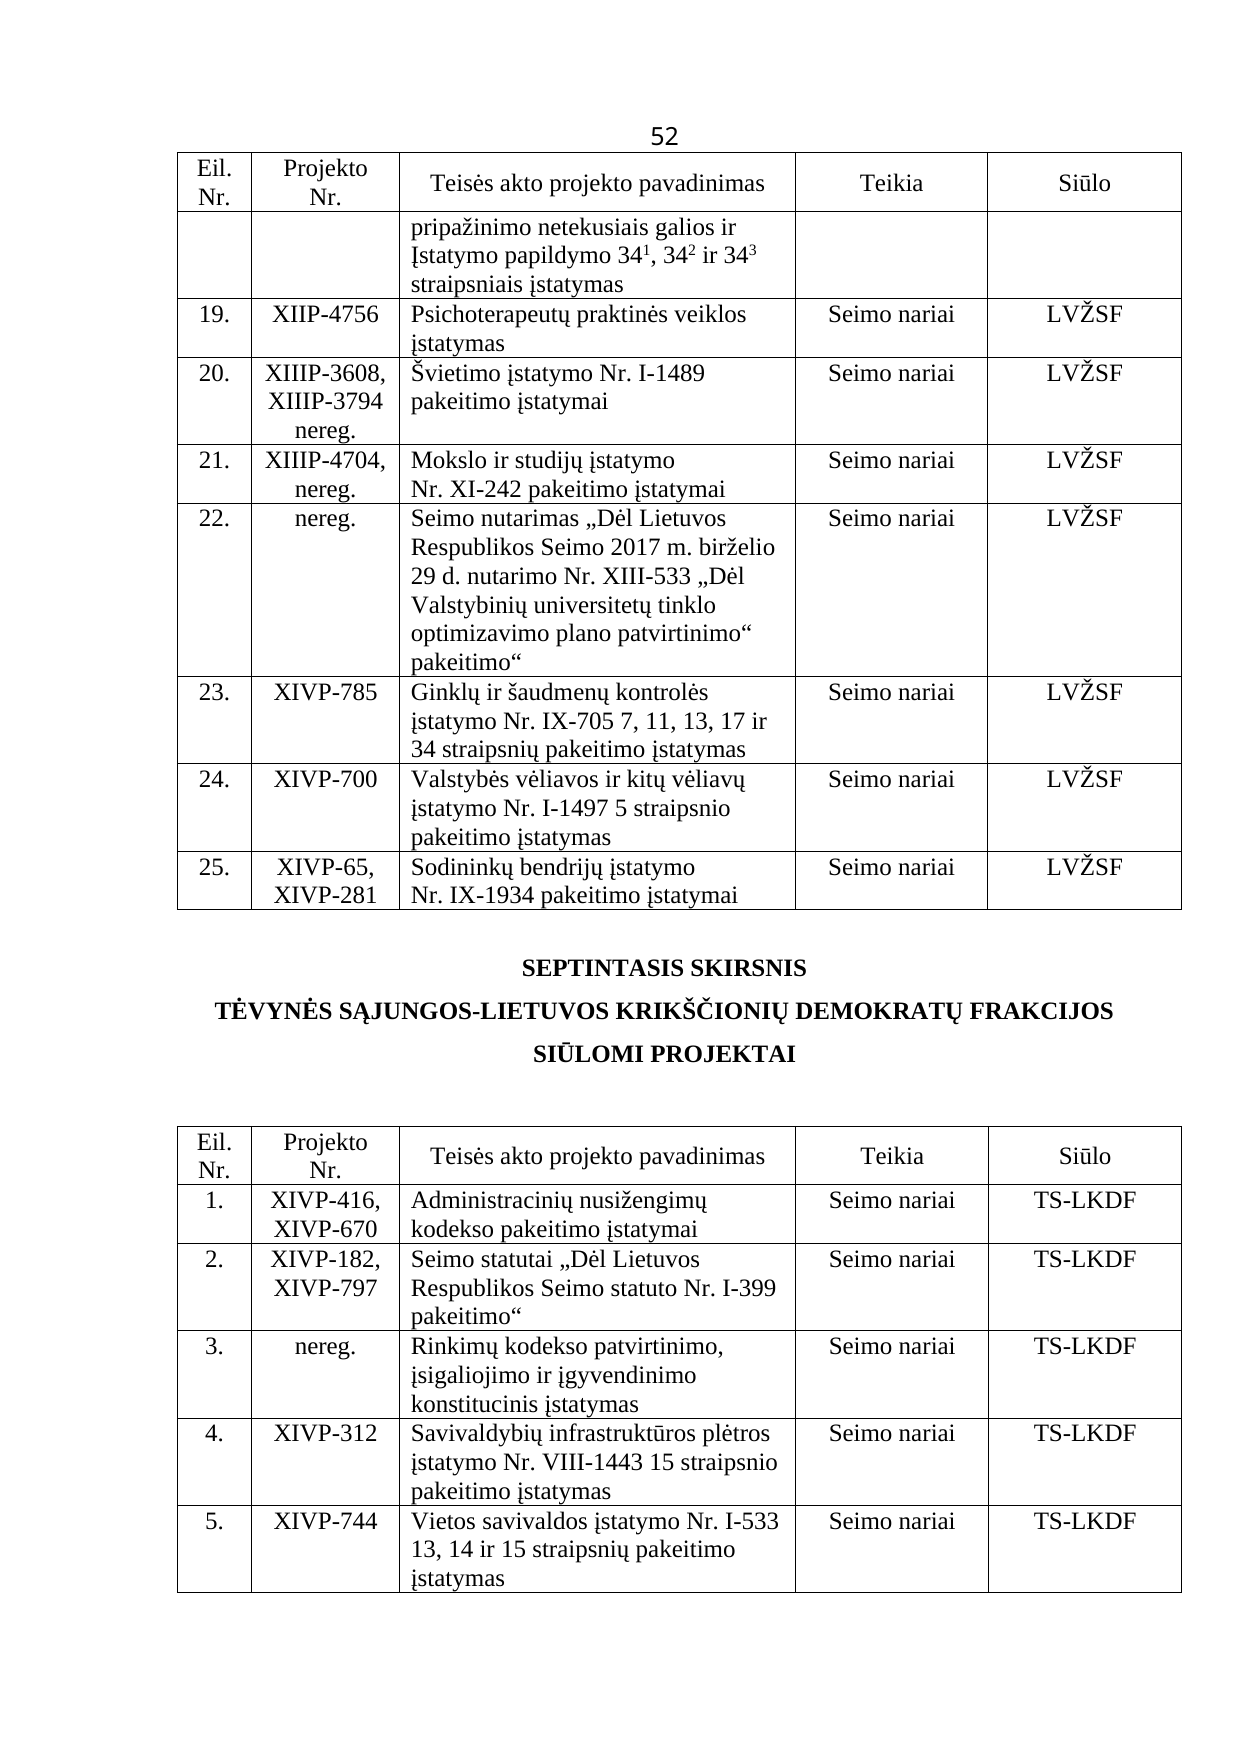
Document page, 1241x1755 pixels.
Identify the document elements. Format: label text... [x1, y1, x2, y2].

table_cell XIVP-312 [252, 1419, 399, 1505]
table_cell Sodininkų bendrijų įstatymo Nr. IX-1934 pakeitimo įstatymai [400, 852, 795, 909]
table_cell 3. [178, 1331, 251, 1417]
table_cell LVŽSF [988, 852, 1181, 909]
table_cell Seimo nariai [796, 1506, 988, 1592]
table_header Teisės akto projekto pavadinimas [400, 1127, 795, 1184]
table_cell Rinkimų kodekso patvirtinimo, įsigaliojimo ir įgyvendinimo konstitucinis įstatymas [400, 1331, 795, 1417]
table_cell TS-LKDF [989, 1185, 1181, 1243]
table_cell LVŽSF [988, 764, 1181, 851]
table_cell nereg. [252, 504, 399, 676]
table_cell Seimo nutarimas „Dėl Lietuvos Respublikos Seimo 2017 m. birželio 29 d. nutarimo Nr. XIII-533 „Dėl Valstybinių universitetų tinklo optimizavimo plano patvirtinimo“ pakeitimo“ [400, 504, 795, 676]
table_header Eil. Nr. [178, 153, 251, 211]
table_cell Seimo nariai [796, 1244, 988, 1330]
table_cell XIVP-65, XIVP-281 [252, 852, 399, 909]
table_cell 4. [178, 1419, 251, 1505]
table_cell TS-LKDF [989, 1506, 1181, 1592]
table_header Teikia [796, 1127, 988, 1184]
table_cell LVŽSF [988, 677, 1181, 763]
table_cell XIVP-416, XIVP-670 [252, 1185, 399, 1243]
table_cell [252, 212, 399, 298]
table_cell XIIP-4756 [252, 299, 399, 357]
table_cell Švietimo įstatymo Nr. I-1489 pakeitimo įstatymai [400, 358, 795, 444]
table_cell Psichoterapeutų praktinės veiklos įstatymas [400, 299, 795, 357]
table_cell Seimo nariai [796, 852, 987, 909]
table_cell TS-LKDF [989, 1244, 1181, 1330]
table_cell [796, 212, 987, 298]
table_cell XIIIP-4704, nereg. [252, 445, 399, 502]
table_cell 19. [178, 299, 251, 357]
table_cell Seimo nariai [796, 445, 987, 502]
table_cell LVŽSF [988, 358, 1181, 444]
table_cell Seimo nariai [796, 764, 987, 851]
table_cell XIVP-744 [252, 1506, 399, 1592]
table_cell Valstybės vėliavos ir kitų vėliavų įstatymo Nr. I-1497 5 straipsnio pakeitimo įstatymas [400, 764, 795, 851]
table_cell XIVP-182, XIVP-797 [252, 1244, 399, 1330]
table_cell 1. [178, 1185, 251, 1243]
table_cell Ginklų ir šaudmenų kontrolės įstatymo Nr. IX-705 7, 11, 13, 17 ir 34 straipsnių pakeitimo įstatymas [400, 677, 795, 763]
table_header Teikia [796, 153, 987, 211]
table_cell Seimo nariai [796, 358, 987, 444]
table_header Projekto Nr. [252, 1127, 399, 1184]
table_cell Vietos savivaldos įstatymo Nr. I-533 13, 14 ir 15 straipsnių pakeitimo įstatymas [400, 1506, 795, 1592]
table_cell 2. [178, 1244, 251, 1330]
table_header Teisės akto projekto pavadinimas [400, 153, 795, 211]
table_cell nereg. [252, 1331, 399, 1417]
table_cell [988, 212, 1181, 298]
table_header Projekto Nr. [252, 153, 399, 211]
table_cell Seimo nariai [796, 299, 987, 357]
table_cell Seimo statutai „Dėl Lietuvos Respublikos Seimo statuto Nr. I-399 pakeitimo“ [400, 1244, 795, 1330]
table_header Eil. Nr. [178, 1127, 251, 1184]
table_cell [178, 212, 251, 298]
table_cell pripažinimo netekusiais galios ir Įstatymo papildymo 341, 342 ir 343 straipsniais įstatymas [400, 212, 795, 298]
table_cell 22. [178, 504, 251, 676]
table_cell XIVP-700 [252, 764, 399, 851]
table_cell XIIIP-3608, XIIIP-3794 nereg. [252, 358, 399, 444]
table_cell 24. [178, 764, 251, 851]
table_header Siūlo [988, 153, 1181, 211]
table_header Siūlo [989, 1127, 1181, 1184]
table_cell XIVP-785 [252, 677, 399, 763]
table_cell Seimo nariai [796, 504, 987, 676]
table_cell 23. [178, 677, 251, 763]
table_cell Mokslo ir studijų įstatymo Nr. XI-242 pakeitimo įstatymai [400, 445, 795, 502]
table_cell TS-LKDF [989, 1419, 1181, 1505]
table_cell LVŽSF [988, 445, 1181, 502]
text TĖVYNĖS SĄJUNGOS-LIETUVOS KRIKŠČIONIŲ DEMOKRATŲ FRAKCIJOS SIŪLOMI PROJEKTAI [177, 996, 1152, 1068]
table_cell 20. [178, 358, 251, 444]
table_cell Seimo nariai [796, 1185, 988, 1243]
table_cell 21. [178, 445, 251, 502]
text SEPTINTASIS SKIRSNIS [177, 953, 1152, 982]
table_cell Savivaldybių infrastruktūros plėtros įstatymo Nr. VIII-1443 15 straipsnio pakeitimo įstatymas [400, 1419, 795, 1505]
table_cell Seimo nariai [796, 1419, 988, 1505]
table_cell 5. [178, 1506, 251, 1592]
table_cell LVŽSF [988, 504, 1181, 676]
table_cell LVŽSF [988, 299, 1181, 357]
table_cell Seimo nariai [796, 677, 987, 763]
table_cell Seimo nariai [796, 1331, 988, 1417]
table_cell Administracinių nusižengimų kodekso pakeitimo įstatymai [400, 1185, 795, 1243]
table_cell TS-LKDF [989, 1331, 1181, 1417]
table_cell 25. [178, 852, 251, 909]
